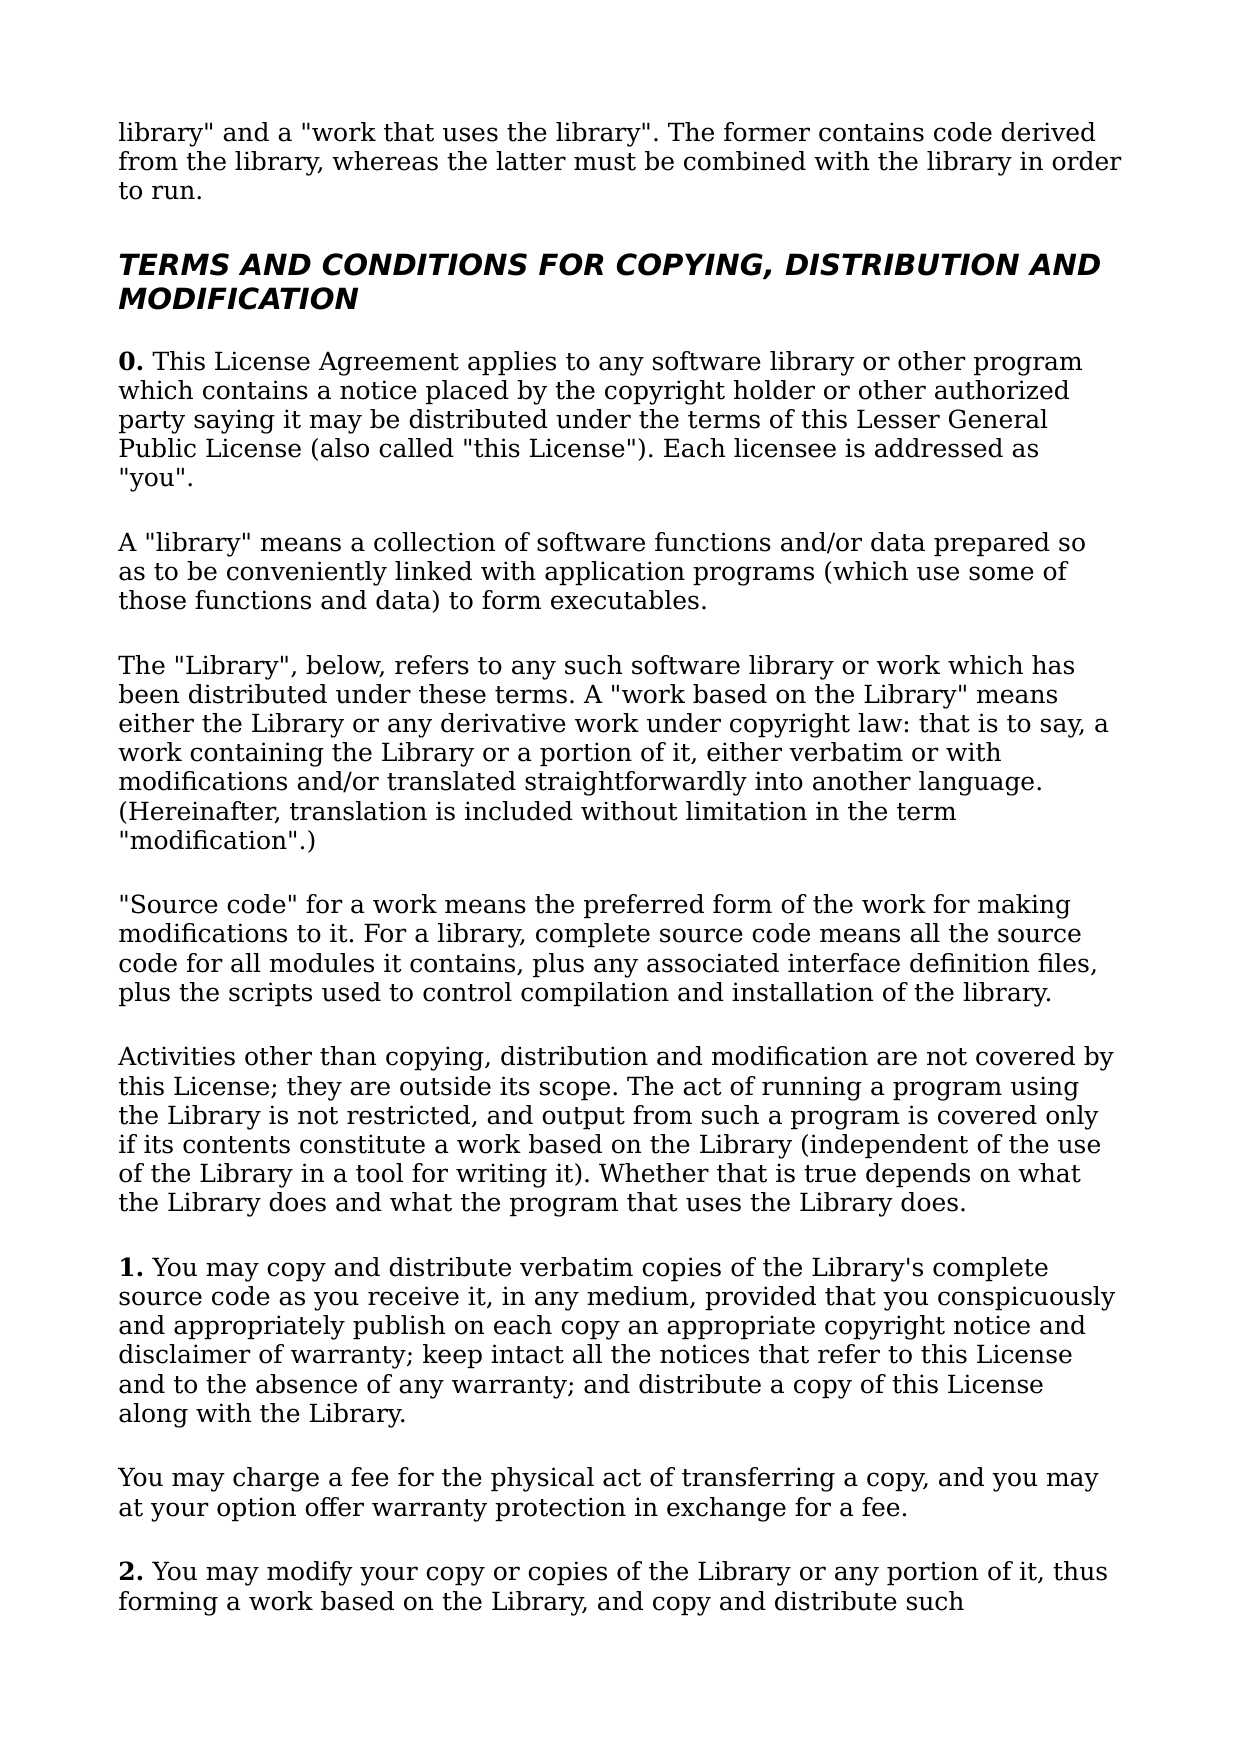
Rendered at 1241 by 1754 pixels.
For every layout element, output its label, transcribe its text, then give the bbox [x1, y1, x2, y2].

subtitle TERMS AND CONDITIONS FOR COPYING, DISTRIBUTION AND MODIFICATION [118, 248, 1122, 316]
text The "Library", below, refers to any such software library or work which has been distributed under these terms. A "work based on the Library" means either the Library or any derivative work under copyright law: that is to say, a work containing the Library or a portion of it, either verbatim or with modifications and/or translated straightforwardly into another language. (Hereinafter, translation is included without limitation in the term "modification".) [118, 651, 1122, 855]
text "Source code" for a work means the preferred form of the work for making modifications to it. For a library, complete source code means all the source code for all modules it contains, plus any associated interface definition files, plus the scripts used to control compilation and installation of the library. [118, 890, 1122, 1007]
text 1. You may copy and distribute verbatim copies of the Library's complete source code as you receive it, in any medium, provided that you conspicuously and appropriately publish on each copy an appropriate copyright notice and disclaimer of warranty; keep intact all the notices that refer to this License and to the absence of any warranty; and distribute a copy of this License along with the Library. [118, 1253, 1122, 1428]
text A "library" means a collection of software functions and/or data prepared so as to be conveniently linked with application programs (which use some of those functions and data) to form executables. [118, 528, 1122, 615]
text You may charge a fee for the physical act of transferring a copy, and you may at your option offer warranty protection in exchange for a fee. [118, 1463, 1122, 1522]
text 0. This License Agreement applies to any software library or other program which contains a notice placed by the copyright holder or other authorized party saying it may be distributed under the terms of this Lesser General Public License (also called "this License"). Each licensee is addressed as "you". [118, 346, 1122, 492]
text 2. You may modify your copy or copies of the Library or any portion of it, thus forming a work based on the Library, and copy and distribute such [118, 1557, 1122, 1616]
text Activities other than copying, distribution and modification are not covered by this License; they are outside its scope. The act of running a program using the Library is not restricted, and output from such a program is covered only if its contents constitute a work based on the Library (independent of the use of the Library in a tool for writing it). Whether that is true depends on what the Library does and what the program that uses the Library does. [118, 1042, 1122, 1217]
text library" and a "work that uses the library". The former contains code derived from the library, whereas the latter must be combined with the library in order to run. [118, 118, 1122, 206]
